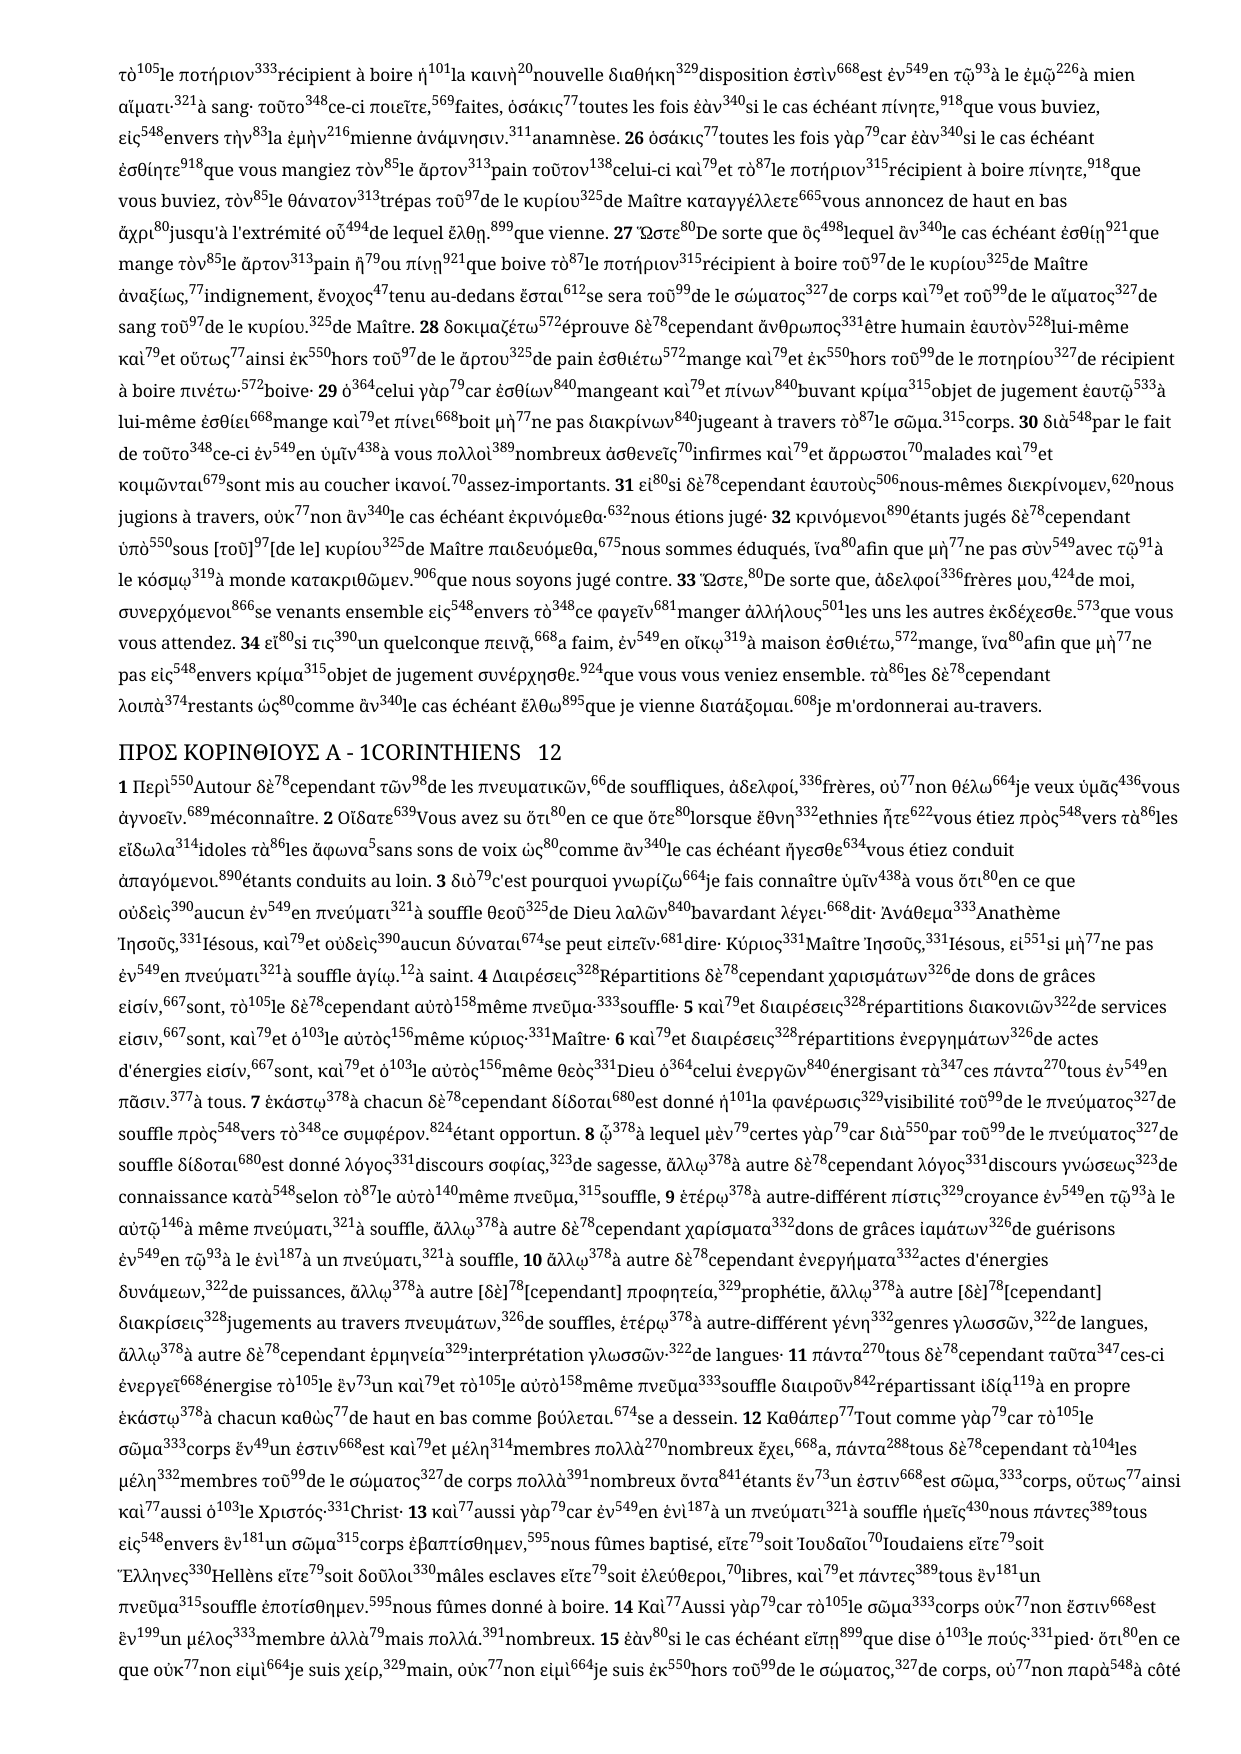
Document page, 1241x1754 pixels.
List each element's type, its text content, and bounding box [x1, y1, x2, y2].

text 1 μιμηταί330mimes μου424de moi γίνεσθε573que vous vous devenez καθὼς77de haut en bas comme κἀγὼ431et moi Χριστοῦ.325de Christ. 2 Ἐπαινῶ664Je surloue δὲ78cependant ὑμᾶς436vous ὅτι80en ce que πάντα374tous μου424de moi μέμνησθε645vous vous avez mémorisé καί,79et, καθὼς77de haut en bas comme παρέδωκα582je livrai ὑμῖν,438à vous, τὰς82les παραδόσεις310transmissions κατέχετε.665vous tenez de haut en bas. 3 Θέλω664Je veux δὲ78cependant ὑμᾶς436vous εἰδέναι686avoir su ὅτι80en ce que παντὸς281de tout ἀνδρὸς325de homme ἡ101la κεφαλὴ329tête ὁ103le Χριστός331Christ ἐστιν,668est, κεφαλὴ329tête δὲ78cependant γυναικὸς323de femme ὁ103le ἀνήρ,331homme, κεφαλὴ329tête δὲ78cependant τοῦ97de le Χριστοῦ325de Christ ὁ103le θεός.331Dieu. 4 πᾶς287tout ἀνὴρ331homme προσευχόμενος867se priant ἢ79ou προφητεύων840prophétisant κατὰ550contre κεφαλῆς323de tête ἔχων840ayant καταισχύνει668couvre de honte τὴν83la κεφαλὴν311tête αὐτοῦ.464de lui. 5 πᾶσα285toute δὲ78cependant γυνὴ329femme προσευχομένη865se priante ἢ79ou προφητεύουσα838prophétisante ἀκατακαλύπτῳ8à non couverte de haut en bas τῇ249à la κεφαλῇ317à tête καταισχύνει668couvre de honte τὴν83la κεφαλὴν311tête αὐτῆς·462de elle· ἓν73un γάρ79car ἐστιν668est καὶ79et τὸ105le αὐτὸ366même τῇ350à celle ἐξυρημένῃ.799à ayante étée rasée. 6 εἰ80si γὰρ79car οὐ77non κατακαλύπτεται674se couvre de haut en bas γυνή,329femme, καὶ77aussi κειράσθω·560se tonde· εἰ80si δὲ78cependant αἰσχρὸν49honteux γυναικὶ317à femme τὸ366ce κείρασθαι682se tondre ἢ79ou ξυρᾶσθαι,682se raser, κατακαλυπτέσθω.576se couvre de haut en bas. 7 Ἀνὴρ331Homme μὲν79certes γὰρ79car οὐκ77non ὀφείλει668doit κατακαλύπτεσθαι690se couvrir de haut en bas τὴν243la κεφαλὴν311tête εἰκὼν329icône καὶ79et δόξα329gloire θεοῦ325de Dieu ὑπάρχων·840subsistant· ἡ101la γυνὴ329femme δὲ78cependant δόξα329gloire ἀνδρός325de homme ἐστιν.668est. 8 οὐ77non γάρ79car ἐστιν668est ἀνὴρ331homme ἐκ550hors γυναικὸς323de femme ἀλλὰ79mais γυνὴ329femme ἐξ550hors ἀνδρός·325de homme· 9 καὶ77aussi γὰρ79car οὐκ77non ἐκτίσθη600fut créé ἀνὴρ331homme διὰ548par le fait de τὴν83la γυναῖκα311femme ἀλλὰ79mais γυνὴ329femme διὰ548par le fait de τὸν85le ἄνδρα.313homme. 10 διὰ548par le fait de τοῦτο348ce-ci ὀφείλει668doit ἡ101la γυνὴ329femme ἐξουσίαν311autorité ἔχειν689avoir ἐπὶ550sur τῆς255de la κεφαλῆς323de tête διὰ548par le fait de τοὺς84les ἀγγέλους.312messagers. 11 πλὴν79toutefois οὔτε79ni γυνὴ329femme χωρὶς552séparément ἀνδρὸς325de homme οὔτε79ni ἀνὴρ331homme χωρὶς552séparément γυναικὸς323de femme ἐν549en κυρίῳ·319à Maître· 12 ὥσπερ80comme certes γὰρ79car ἡ101la γυνὴ329femme ἐκ550hors τοῦ97de le ἀνδρός,325de homme, οὕτως77ainsi καὶ77aussi ὁ103le ἀνὴρ331homme διὰ550par τῆς95de la γυναικός·323de femme· τὰ365ces δὲ78cependant πάντα288tous ἐκ550hors τοῦ97de le θεοῦ.325de Dieu. 13 Ἐν549En ὑμῖν438à vous αὐτοῖς519à vous-mêmes κρίνατε·553jugez· πρέπον842étant remarquable ἐστὶν668est γυναῖκα311femme ἀκατακάλυπτον2non couverte de haut en bas τῷ91à le θεῷ319à Dieu προσεύχεσθαι;690se prier; 14 οὐδὲ77non cependant ἡ101la φύσις329nature αὐτὴ540elle-même διδάσκει668enseigne ὑμᾶς436vous ὅτι80en ce que ἀνὴρ331homme μὲν79certes ἐὰν80si le cas échéant κομᾷ921que laisse les cheveux pousser ἀτιμία329dévalorisation αὐτῷ458à lui ἐστιν,668est, 15 γυνὴ329femme δὲ78cependant ἐὰν80si le cas échéant κομᾷ921que laisse les cheveux pousser δόξα329gloire αὐτῇ456à elle ἐστιν;668est; ὅτι80en ce que ἡ101la κόμη329chevelure ἀντὶ550contre περιβολαίου327de enveloppe δέδοται654a été donné [αὐτῇ].456[à elle]. 16 Εἰ80Si δέ78cependant τις390un quelconque δοκεῖ668estime φιλόνεικος47ami du conflit εἶναι,689être, ἡμεῖς430nous τοιαύτην136telle συνήθειαν311habitude en commun οὐκ77non ἔχομεν663nous avons οὐδὲ79non cependant αἱ100les ἐκκλησίαι328églises τοῦ97de le θεοῦ.325de Dieu. 17 Τοῦτο348Ce-ci δὲ78cependant παραγγέλλων840messageant à côté οὐκ77non ἐπαινῶ664je surloue ὅτι80en ce que οὐκ77non εἰς548envers τὸ87le κρεῖσσον55meilleur ἀλλ᾽79mais εἰς548envers τὸ87le ἧσσον55amoindri συνέρχεσθε.671vous vous venez ensemble. 18 πρῶτον77premièrement μὲν77certes γὰρ79car συνερχομένων860de se venants ensemble ὑμῶν441de vous ἐν549en ἐκκλησίᾳ317à église ἀκούω664j'écoute σχίσματα314schismes ἐν549en ὑμῖν438à vous ὑπάρχειν689subsister καὶ79et μέρος315part τι271un quelconque πιστεύω.664je crois. 19 δεῖ668attache de lien γὰρ79car καὶ77aussi αἱρέσεις310hérésies ἐν549en ὑμῖν438à vous εἶναι,689être, ἵνα80afin que [καὶ]77[aussi] οἱ102les δόκιμοι70approuvés φανεροὶ46visibles γένωνται904que se deviennent ἐν549en ὑμῖν.438à vous. 20 Συνερχομένων860de Se venants ensemble οὖν79donc ὑμῶν441de vous ἐπὶ548sur τὸ87le αὐτὸ348même οὐκ77non ἔστιν668est κυριακὸν6d'un Maître δεῖπνον315dîner φαγεῖν·681manger· 21 ἕκαστος390chacun γὰρ79car τὸ247le ἴδιον117en propre δεῖπνον315dîner προλαμβάνει668prend à l'avance ἐν549en τῷ354à ce φαγεῖν,681manger, καὶ79et ὃς390lequel μὲν79certes πεινᾷ668a faim ὃς390lequel δὲ78cependant μεθύει.668délire en ivresse. 22 μὴ340ne pas γὰρ79car οἰκίας310maisons d'habitations οὐκ77non ἔχετε665vous avez εἰς548envers τὸ482ce ἐσθίειν689manger καὶ79et πίνειν;689boire; ἢ79ou τῆς95de la ἐκκλησίας323de église τοῦ97de le θεοῦ325de Dieu καταφρονεῖτε,665vous méprisez, καὶ79et καταισχύνετε665vous couvrez de honte τοὺς345ceux μὴ77ne pas ἔχοντας;821ayants; τί399quel εἴπω895que je dise ὑμῖν;438à vous; ἐπαινέσω895que je surloue ὑμᾶς;436vous; ἐν549en τούτῳ354à ce-ci οὐκ77non ἐπαινῶ.664je surloue. 23 Ἐγὼ431Moi γὰρ79car παρέλαβον582je pris à côté ἀπὸ550au loin τοῦ97de le κυρίου,325de Maître, ὃ482lequel καὶ77aussi παρέδωκα582je livrai ὑμῖν,438à vous, ὅτι80en ce que ὁ103le κύριος331Maître Ἰησοῦς331Iésous ἐν549en τῇ89à la νυκτὶ317à nuit ᾗ484à laquelle παρεδίδετο636était livré ἔλαβεν586prit ἄρτον313pain 24 καὶ79et εὐχαριστήσας721ayant rendu grâce ἔκλασεν586cassa καὶ79et εἶπεν·586dit· τοῦτό366ce-ci μού424de moi ἐστιν668est τὸ105le σῶμα333corps τὸ500ce ὑπὲρ550au-dessus ὑμῶν·441de vous· τοῦτο348ce-ci ποιεῖτε569faites εἰς548envers τὴν83la ἐμὴν216mienne ἀνάμνησιν.311anamnèse. 25 ὡσαύτως77de même καὶ77aussi τὸ87le ποτήριον315récipient à boire μετὰ548après τὸ348ce δειπνῆσαι681dîner λέγων·840disant· τοῦτο158ce-ci τὸ105le ποτήριον333récipient à boire ἡ101la καινὴ20nouvelle διαθήκη329disposition ἐστὶν668est ἐν549en τῷ93à le ἐμῷ226à mien αἵματι·321à sang· τοῦτο348ce-ci ποιεῖτε,569faites, ὁσάκις77toutes les fois ἐὰν340si le cas échéant πίνητε,918que vous buviez, εἰς548envers τὴν83la ἐμὴν216mienne ἀνάμνησιν.311anamnèse. 26 ὁσάκις77toutes les fois γὰρ79car ἐὰν340si le cas échéant ἐσθίητε918que vous mangiez τὸν85le ἄρτον313pain τοῦτον138celui-ci καὶ79et τὸ87le ποτήριον315récipient à boire πίνητε,918que vous buviez, τὸν85le θάνατον313trépas τοῦ97de le κυρίου325de Maître καταγγέλλετε665vous annoncez de haut en bas ἄχρι80jusqu'à l'extrémité οὗ494de lequel ἔλθῃ.899que vienne. 27 Ὥστε80De sorte que ὃς498lequel ἂν340le cas échéant ἐσθίῃ921que mange τὸν85le ἄρτον313pain ἢ79ou πίνῃ921que boive τὸ87le ποτήριον315récipient à boire τοῦ97de le κυρίου325de Maître ἀναξίως,77indignement, ἔνοχος47tenu au-dedans ἔσται612se sera τοῦ99de le σώματος327de corps καὶ79et τοῦ99de le αἵματος327de sang τοῦ97de le κυρίου.325de Maître. 28 δοκιμαζέτω572éprouve δὲ78cependant ἄνθρωπος331être humain ἑαυτὸν528lui-même καὶ79et οὕτως77ainsi ἐκ550hors τοῦ97de le ἄρτου325de pain ἐσθιέτω572mange καὶ79et ἐκ550hors τοῦ99de le ποτηρίου327de récipient à boire πινέτω·572boive· 29 ὁ364celui γὰρ79car ἐσθίων840mangeant καὶ79et πίνων840buvant κρίμα315objet de jugement ἑαυτῷ533à lui-même ἐσθίει668mange καὶ79et πίνει668boit μὴ77ne pas διακρίνων840jugeant à travers τὸ87le σῶμα.315corps. 30 διὰ548par le fait de τοῦτο348ce-ci ἐν549en ὑμῖν438à vous πολλοὶ389nombreux ἀσθενεῖς70infirmes καὶ79et ἄρρωστοι70malades καὶ79et κοιμῶνται679sont mis au coucher ἱκανοί.70assez-importants. 31 εἰ80si δὲ78cependant ἑαυτοὺς506nous-mêmes διεκρίνομεν,620nous jugions à travers, οὐκ77non ἂν340le cas échéant ἐκρινόμεθα·632nous étions jugé· 32 κρινόμενοι890étants jugés δὲ78cependant ὑπὸ550sous [τοῦ]97[de le] κυρίου325de Maître παιδευόμεθα,675nous sommes éduqués, ἵνα80afin que μὴ77ne pas σὺν549avec τῷ91à le κόσμῳ319à monde κατακριθῶμεν.906que nous soyons jugé contre. 33 Ὥστε,80De sorte que, ἀδελφοί336frères μου,424de moi, συνερχόμενοι866se venants ensemble εἰς548envers τὸ348ce φαγεῖν681manger ἀλλήλους501les uns les autres ἐκδέχεσθε.573que vous vous attendez. 34 εἴ80si τις390un quelconque πεινᾷ,668a faim, ἐν549en οἴκῳ319à maison ἐσθιέτω,572mange, ἵνα80afin que μὴ77ne pas εἰς548envers κρίμα315objet de jugement συνέρχησθε.924que vous vous veniez ensemble. τὰ86les δὲ78cependant λοιπὰ374restants ὡς80comme ἂν340le cas échéant ἔλθω895que je vienne διατάξομαι.608je m'ordonnerai au-travers. [118, 59, 1181, 718]
text ΠΡΟΣ ΚΟΡΙΝΘΙΟΥΣ Α - 1CORINTHIENS 12 [118, 736, 1181, 766]
text 1 Περὶ550Autour δὲ78cependant τῶν98de les πνευματικῶν,66de souffliques, ἀδελφοί,336frères, οὐ77non θέλω664je veux ὑμᾶς436vous ἀγνοεῖν.689méconnaître. 2 Οἴδατε639Vous avez su ὅτι80en ce que ὅτε80lorsque ἔθνη332ethnies ἦτε622vous étiez πρὸς548vers τὰ86les εἴδωλα314idoles τὰ86les ἄφωνα5sans sons de voix ὡς80comme ἂν340le cas échéant ἤγεσθε634vous étiez conduit ἀπαγόμενοι.890étants conduits au loin. 3 διὸ79c'est pourquoi γνωρίζω664je fais connaître ὑμῖν438à vous ὅτι80en ce que οὐδεὶς390aucun ἐν549en πνεύματι321à souffle θεοῦ325de Dieu λαλῶν840bavardant λέγει·668dit· Ἀνάθεμα333Anathème Ἰησοῦς,331Iésous, καὶ79et οὐδεὶς390aucun δύναται674se peut εἰπεῖν·681dire· Κύριος331Maître Ἰησοῦς,331Iésous, εἰ551si μὴ77ne pas ἐν549en πνεύματι321à souffle ἁγίῳ.12à saint. 4 Διαιρέσεις328Répartitions δὲ78cependant χαρισμάτων326de dons de grâces εἰσίν,667sont, τὸ105le δὲ78cependant αὐτὸ158même πνεῦμα·333souffle· 5 καὶ79et διαιρέσεις328répartitions διακονιῶν322de services εἰσιν,667sont, καὶ79et ὁ103le αὐτὸς156même κύριος·331Maître· 6 καὶ79et διαιρέσεις328répartitions ἐνεργημάτων326de actes d'énergies εἰσίν,667sont, καὶ79et ὁ103le αὐτὸς156même θεὸς331Dieu ὁ364celui ἐνεργῶν840énergisant τὰ347ces πάντα270tous ἐν549en πᾶσιν.377à tous. 7 ἑκάστῳ378à chacun δὲ78cependant δίδοται680est donné ἡ101la φανέρωσις329visibilité τοῦ99de le πνεύματος327de souffle πρὸς548vers τὸ348ce συμφέρον.824étant opportun. 8 ᾧ378à lequel μὲν79certes γὰρ79car διὰ550par τοῦ99de le πνεύματος327de souffle δίδοται680est donné λόγος331discours σοφίας,323de sagesse, ἄλλῳ378à autre δὲ78cependant λόγος331discours γνώσεως323de connaissance κατὰ548selon τὸ87le αὐτὸ140même πνεῦμα,315souffle, 9 ἑτέρῳ378à autre-différent πίστις329croyance ἐν549en τῷ93à le αὐτῷ146à même πνεύματι,321à souffle, ἄλλῳ378à autre δὲ78cependant χαρίσματα332dons de grâces ἰαμάτων326de guérisons ἐν549en τῷ93à le ἑνὶ187à un πνεύματι,321à souffle, 10 ἄλλῳ378à autre δὲ78cependant ἐνεργήματα332actes d'énergies δυνάμεων,322de puissances, ἄλλῳ378à autre [δὲ]78[cependant] προφητεία,329prophétie, ἄλλῳ378à autre [δὲ]78[cependant] διακρίσεις328jugements au travers πνευμάτων,326de souffles, ἑτέρῳ378à autre-différent γένη332genres γλωσσῶν,322de langues, ἄλλῳ378à autre δὲ78cependant ἑρμηνεία329interprétation γλωσσῶν·322de langues· 11 πάντα270tous δὲ78cependant ταῦτα347ces-ci ἐνεργεῖ668énergise τὸ105le ἓν73un καὶ79et τὸ105le αὐτὸ158même πνεῦμα333souffle διαιροῦν842répartissant ἰδίᾳ119à en propre ἑκάστῳ378à chacun καθὼς77de haut en bas comme βούλεται.674se a dessein. 12 Καθάπερ77Tout comme γὰρ79car τὸ105le σῶμα333corps ἕν49un ἐστιν668est καὶ79et μέλη314membres πολλὰ270nombreux ἔχει,668a, πάντα288tous δὲ78cependant τὰ104les μέλη332membres τοῦ99de le σώματος327de corps πολλὰ391nombreux ὄντα841étants ἕν73un ἐστιν668est σῶμα,333corps, οὕτως77ainsi καὶ77aussi ὁ103le Χριστός·331Christ· 13 καὶ77aussi γὰρ79car ἐν549en ἑνὶ187à un πνεύματι321à souffle ἡμεῖς430nous πάντες389tous εἰς548envers ἓν181un σῶμα315corps ἐβαπτίσθημεν,595nous fûmes baptisé, εἴτε79soit Ἰουδαῖοι70Ioudaiens εἴτε79soit Ἕλληνες330Hellèns εἴτε79soit δοῦλοι330mâles esclaves εἴτε79soit ἐλεύθεροι,70libres, καὶ79et πάντες389tous ἓν181un πνεῦμα315souffle ἐποτίσθημεν.595nous fûmes donné à boire. 14 Καὶ77Aussi γὰρ79car τὸ105le σῶμα333corps οὐκ77non ἔστιν668est ἓν199un μέλος333membre ἀλλὰ79mais πολλά.391nombreux. 15 ἐὰν80si le cas échéant εἴπῃ899que dise ὁ103le πούς·331pied· ὅτι80en ce que οὐκ77non εἰμὶ664je suis χείρ,329main, οὐκ77non εἰμὶ664je suis ἐκ550hors τοῦ99de le σώματος,327de corps, οὐ77non παρὰ548à côté τοῦτο348ce-ci οὐκ77non ἔστιν668est ἐκ550hors τοῦ99de le σώματος;327de corps; 16 καὶ79et ἐὰν80si le cas échéant εἴπῃ899que dise τὸ105le οὖς·333oreille· ὅτι80en ce que οὐκ77non εἰμὶ664je suis ὀφθαλμός,331oeil, οὐκ77non εἰμὶ664je suis ἐκ550hors τοῦ99de le σώματος,327de corps, οὐ77non παρὰ548à côté τοῦτο348ce-ci οὐκ77non ἔστιν668est ἐκ550hors τοῦ99de le σώματος;327de corps; 17 εἰ80si ὅλον289tout entier τὸ105le σῶμα333corps ὀφθαλμός,331oeil, ποῦ77où? ἡ101la ἀκοή;329ouïe; εἰ80si ὅλον392tout entier ἀκοή,329ouïe, ποῦ77où? ἡ101la ὄσφρησις;329odorat; 18 νυνὶ77maintenant δὲ78cependant ὁ103le θεὸς331Dieu ἔθετο592se posa τὰ86les μέλη,314membres, ἓν55un ἕκαστον271chacun αὐτῶν465de eux ἐν549en τῷ93à le σώματι321à corps καθὼς77de haut en bas comme ἠθέλησεν.586voulut. 19 εἰ80si δὲ78cependant ἦν625était τὰ365ces πάντα288tous ἓν199un μέλος,333membre, ποῦ77où? τὸ105le σῶμα;333corps; 20 νῦν77maintenant δὲ78cependant πολλὰ391nombreux μὲν79certes μέλη,332membres, ἓν199un δὲ78cependant σῶμα.333corps. 21 οὐ77non δύναται674se peut δὲ78cependant ὁ103le ὀφθαλμὸς331oeil εἰπεῖν681dire τῇ89à la χειρί·317à main· χρείαν311besoin σου442de toi οὐκ77non ἔχω,664j'ai, ἢ79ou πάλιν77de nouveau ἡ101la κεφαλὴ329tête τοῖς90à les ποσίν·318à pieds· χρείαν311besoin ὑμῶν441de vous οὐκ77non ἔχω·664j'ai· 22 ἀλλὰ79mais πολλῷ380à nombreux μᾶλλον77davantage τὰ104les δοκοῦντα841estimants μέλη332membres τοῦ99de le σώματος327de corps ἀσθενέστερα48plus faibles ὑπάρχειν689subsister ἀναγκαῖά48nécessaires ἐστιν,668est, 23 καὶ79et ἃ481lesquels δοκοῦμεν663nous estimons ἀτιμότερα54plus déshonorables εἶναι689être τοῦ99de le σώματος327de corps τούτοις353à ces-ci τιμὴν311valeur περισσοτέραν2plus surabondante περιτίθεμεν,663nous posons autour, καὶ79et τὰ104les ἀσχήμονα72inélégants ἡμῶν423de nous εὐσχημοσύνην311élégance περισσοτέραν2plus surabondante ἔχει,668a, 24 τὰ104les δὲ78cependant εὐσχήμονα72élégants ἡμῶν423de nous οὐ77non χρείαν311besoin ἔχει.668a. Ἀλλ᾽79Mais ὁ103le θεὸς331Dieu συνεκέρασεν586mélangea avec τὸ87le σῶμα315corps τῷ354à ce ὑστερουμένῳ882à étant manqué περισσοτέραν51plus surabondante δοὺς721ayant donné τιμήν,311valeur, 25 ἵνα80afin que μὴ77ne pas ᾖ921que soit σχίσμα333schisme ἐν549en τῷ93à le σώματι321à corps ἀλλὰ79mais τὸ87le αὐτὸ348même ὑπὲρ550au-dessus ἀλλήλων505de les uns les autres μεριμνῶσιν920que inquiètent τὰ104les μέλη.332membres. 26 καὶ79et εἴτε79soit πάσχει668souffre ἓν199un μέλος,333membre, συμπάσχει668souffre avec πάντα288tous τὰ104les μέλη·332membres· εἴτε79soit δοξάζεται680est glorifié [ἓν]199[un] μέλος,333membre, συγχαίρει668est de joie avec πάντα288tous τὰ104les μέλη.332membres. 27 Ὑμεῖς447Vous δέ78cependant ἐστε665vous êtes σῶμα333corps Χριστοῦ325de Christ καὶ79et μέλη332membres ἐκ550hors μέρους.327de part. 28 Καὶ79Et οὓς479lesquels μὲν340certes ἔθετο592se posa ὁ103le θεὸς331Dieu ἐν549en τῇ89à la ἐκκλησίᾳ317à église πρῶτον77premièrement ἀποστόλους,312envoyés, δεύτερον77deuxièmement προφήτας,312prophètes, τρίτον77troisièmement διδασκάλους,312enseignants, ἔπειτα77ensuite δυνάμεις,310puissances, ἔπειτα77ensuite χαρίσματα314dons de grâces ἰαμάτων,326de guérisons, ἀντιλήμψεις,310perceptions, κυβερνήσεις,310pilotages, γένη314genres γλωσσῶν.322de langues. 29 μὴ340ne pas πάντες389tous ἀπόστολοι;330envoyés; μὴ340ne pas πάντες389tous προφῆται;330prophètes; μὴ340ne pas πάντες389tous διδάσκαλοι;330enseignants; μὴ340ne pas πάντες389tous δυνάμεις;328puissances; 30 μὴ340ne pas πάντες389tous χαρίσματα314dons de grâces ἔχουσιν667ont ἰαμάτων;326de guérisons; μὴ340ne pas πάντες389tous γλώσσαις316à langues λαλοῦσιν;667bavardent; μὴ340ne pas πάντες389tous διερμηνεύουσιν;667interprètent en détail; 31 ζηλοῦτε569zélez δὲ78cependant τὰ86les χαρίσματα314dons de grâces τὰ86les μείζονα.5plus grands. Καὶ79Et ἔτι77encore καθ᾽548selon ὑπερβολὴν311hyperbole ὁδὸν311chemin ὑμῖν438à vous δείκνυμι.664je montre. [118, 771, 1181, 1682]
